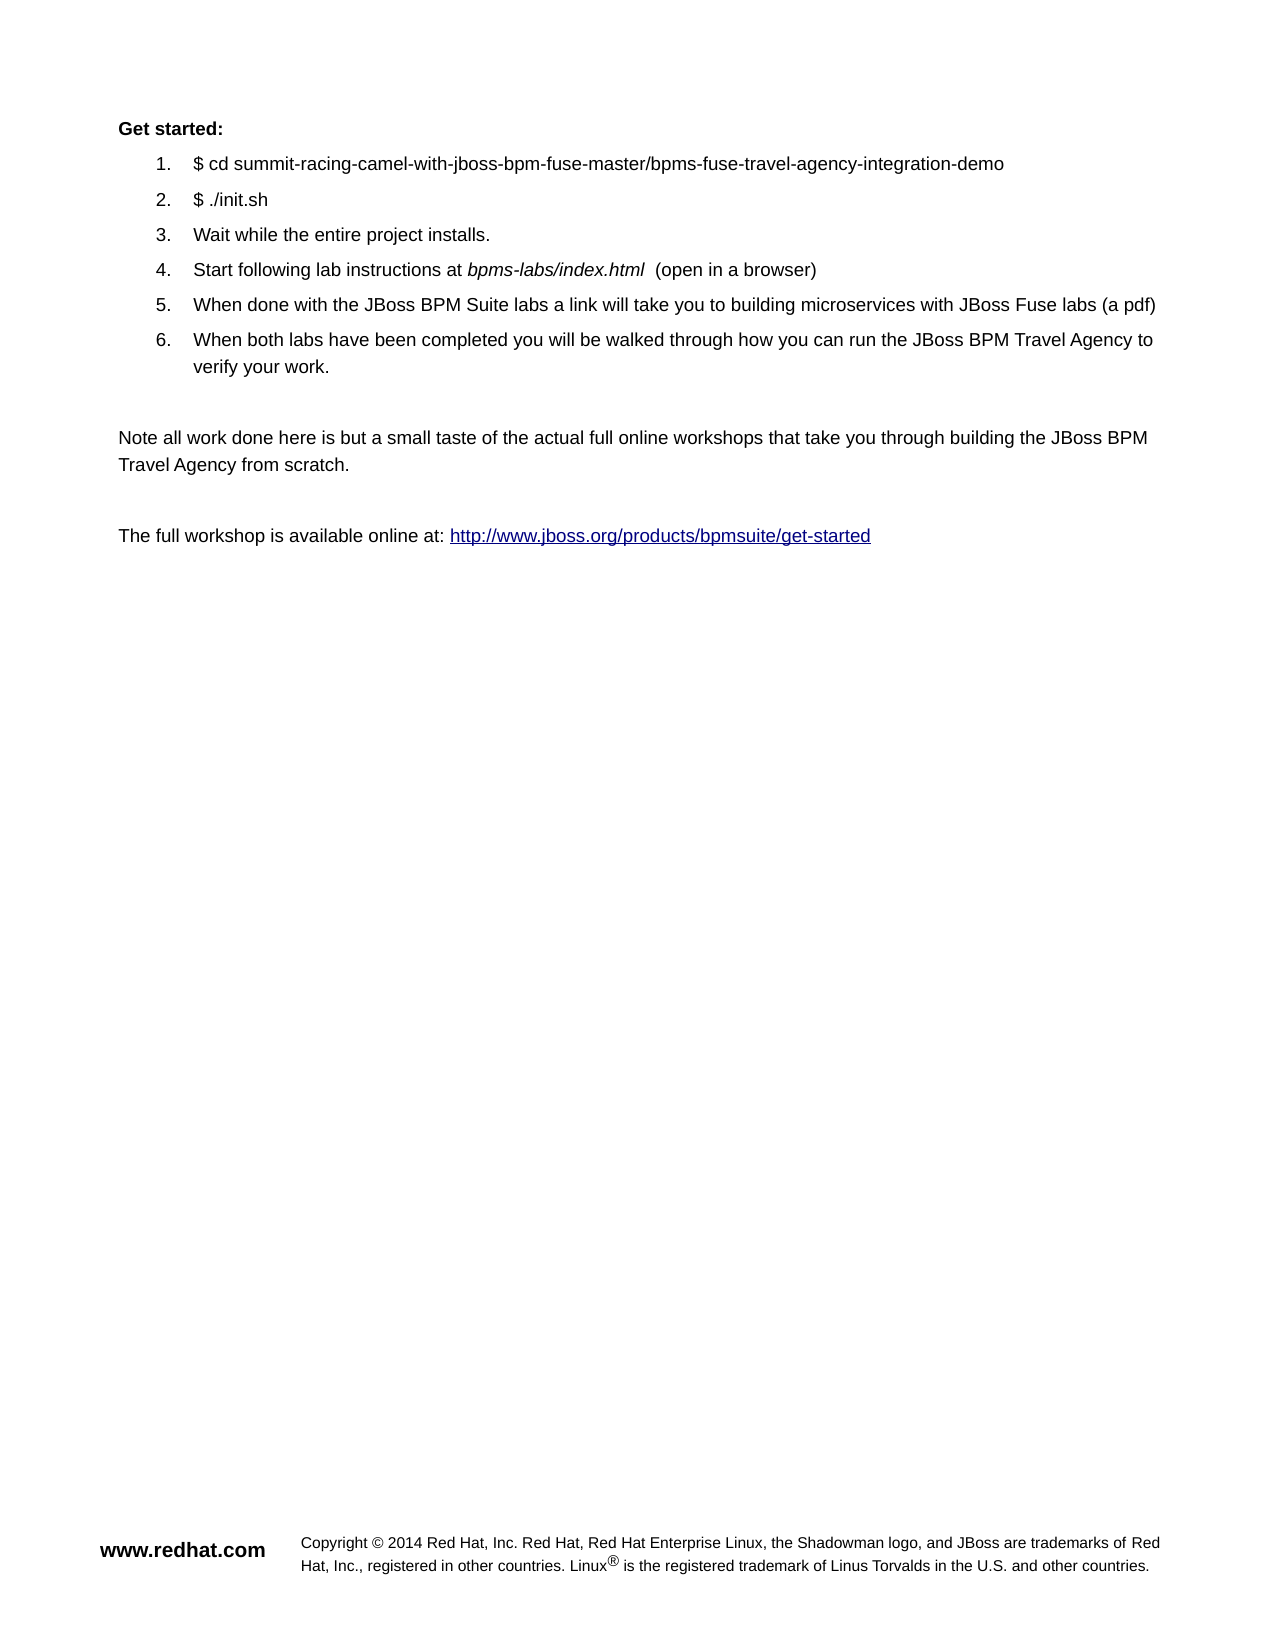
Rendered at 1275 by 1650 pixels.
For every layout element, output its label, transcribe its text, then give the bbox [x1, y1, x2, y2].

text Note all work done here is but a small taste of the actual full online workshops that take you through building the JBoss BPM Travel Agency from scratch. [118, 427, 1157, 476]
list When done with the JBoss BPM Suite labs a link will take you to building microservices with JBoss Fuse labs (a pdf) [156, 294, 1157, 315]
text Get started: [118, 118, 1157, 140]
list When both labs have been completed you will be walked through how you can run the JBoss BPM Travel Agency to verify your work. [156, 329, 1157, 378]
text The full workshop is available online at: http://www.jboss.org/products/bpmsuite/get-started [118, 524, 1157, 546]
list $ ./init.sh [156, 188, 1157, 210]
text www.redhat.com [100, 1537, 276, 1561]
list Start following lab instructions at bpms-labs/index.html (open in a browser) [156, 258, 1157, 280]
text Copyright © 2014 Red Hat, Inc. Red Hat, Red Hat Enterprise Linux, the Shadowman logo, and JBoss are trademarks of Red Hat, Inc., registered in other countries. Linux® is the registered trademark of Linus Torvalds in the U.S. and other countries. [301, 1534, 1184, 1575]
list $ cd summit-racing-camel-with-jboss-bpm-fuse-master/bpms-fuse-travel-agency-integration-demo [156, 153, 1157, 175]
list Wait while the entire project installs. [156, 223, 1157, 245]
